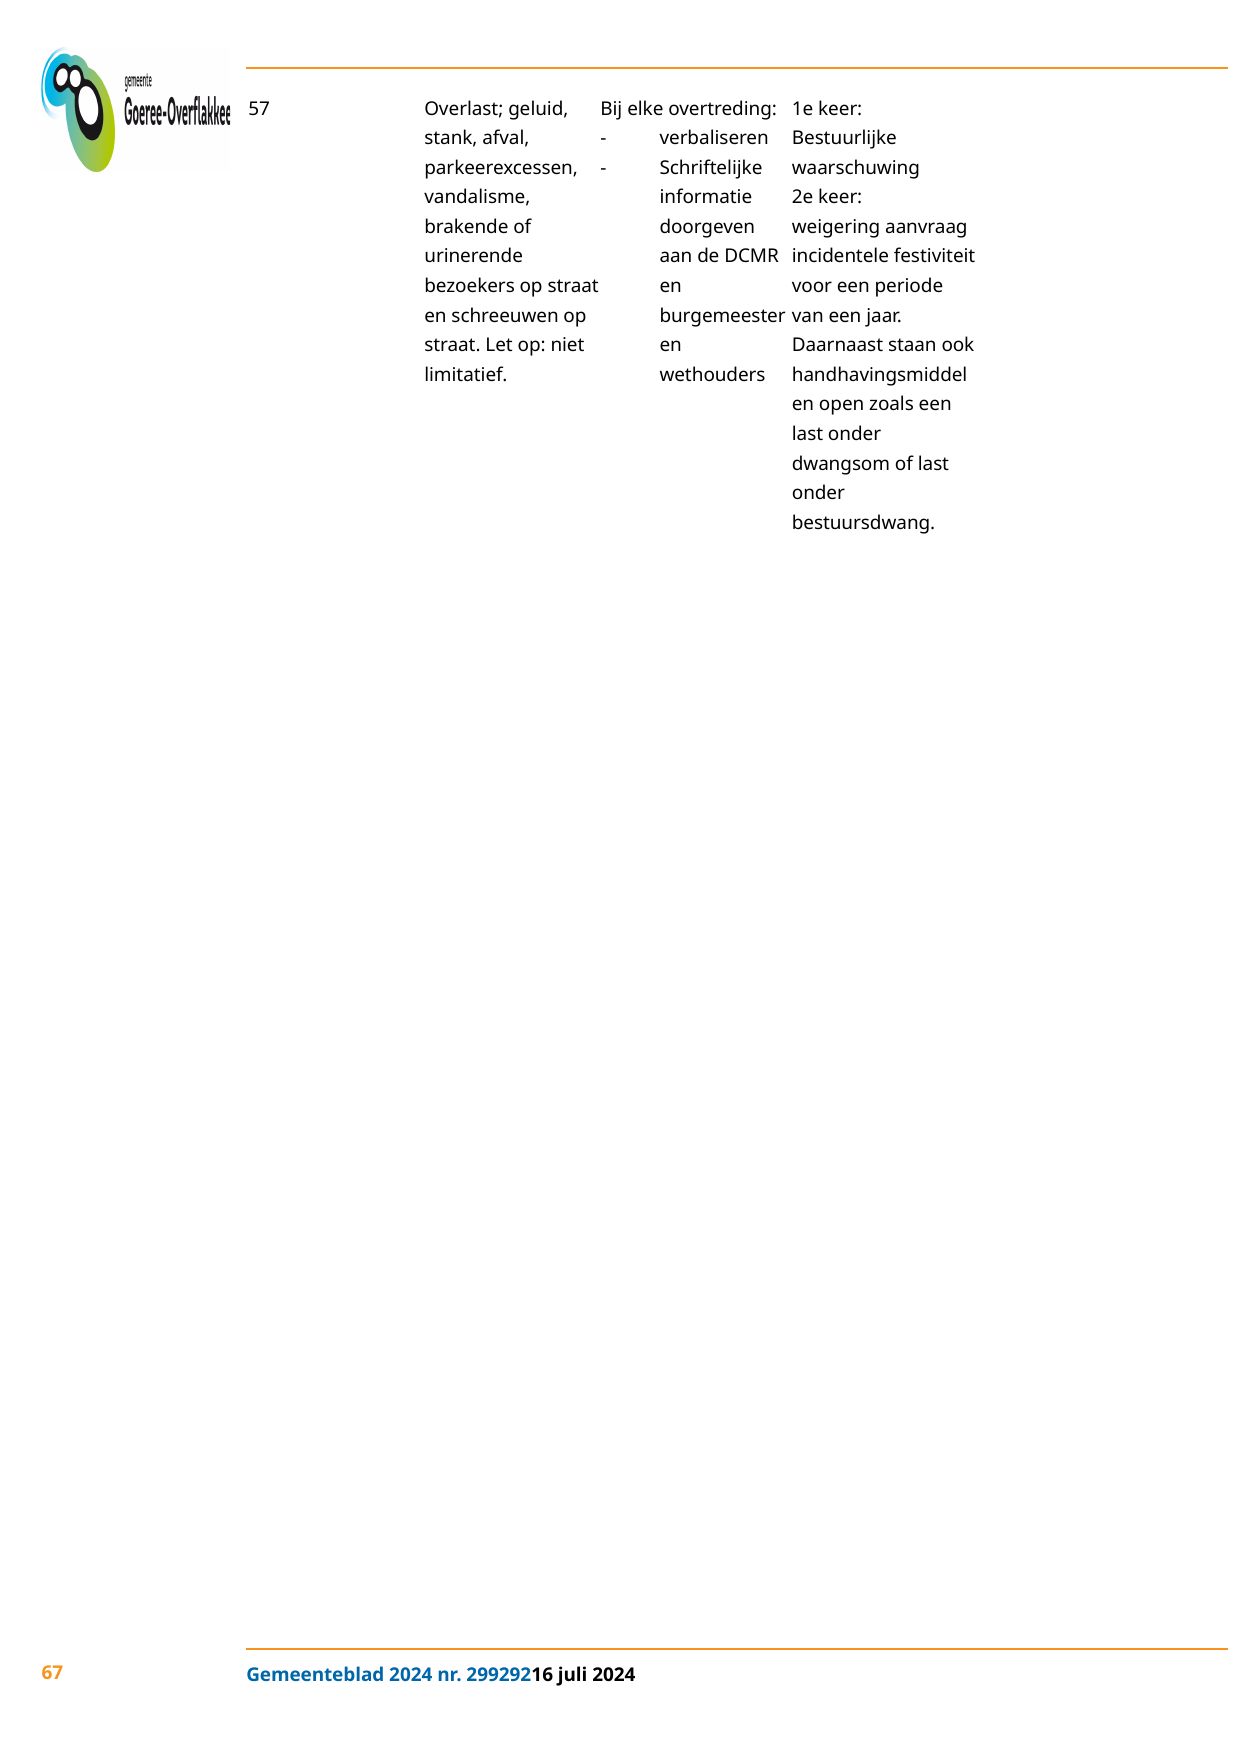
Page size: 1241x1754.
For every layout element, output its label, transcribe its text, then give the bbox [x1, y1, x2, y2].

table_cell Bij elke overtreding: verbaliseren Schriftelijke informatie doorgeven aan de DCMR en burgemeester en wethouders [600, 95, 792, 535]
table_cell 57 [248, 95, 424, 535]
table_cell [975, 95, 1152, 535]
table_cell Overlast; geluid, stank, afval, parkeerexcessen, vandalisme, brakende of urinerende bezoekers op straat en schreeuwen op straat. Let op: niet limitatief. [424, 95, 600, 535]
picture [41, 47, 231, 172]
table_cell 1e keer: Bestuurlijke waarschuwing 2e keer: weigering aanvraag incidentele festiviteit voor een periode van een jaar. Daarnaast staan ook handhavingsmiddelen open zoals een last onder dwangsom of last onder bestuursdwang. [792, 95, 975, 535]
